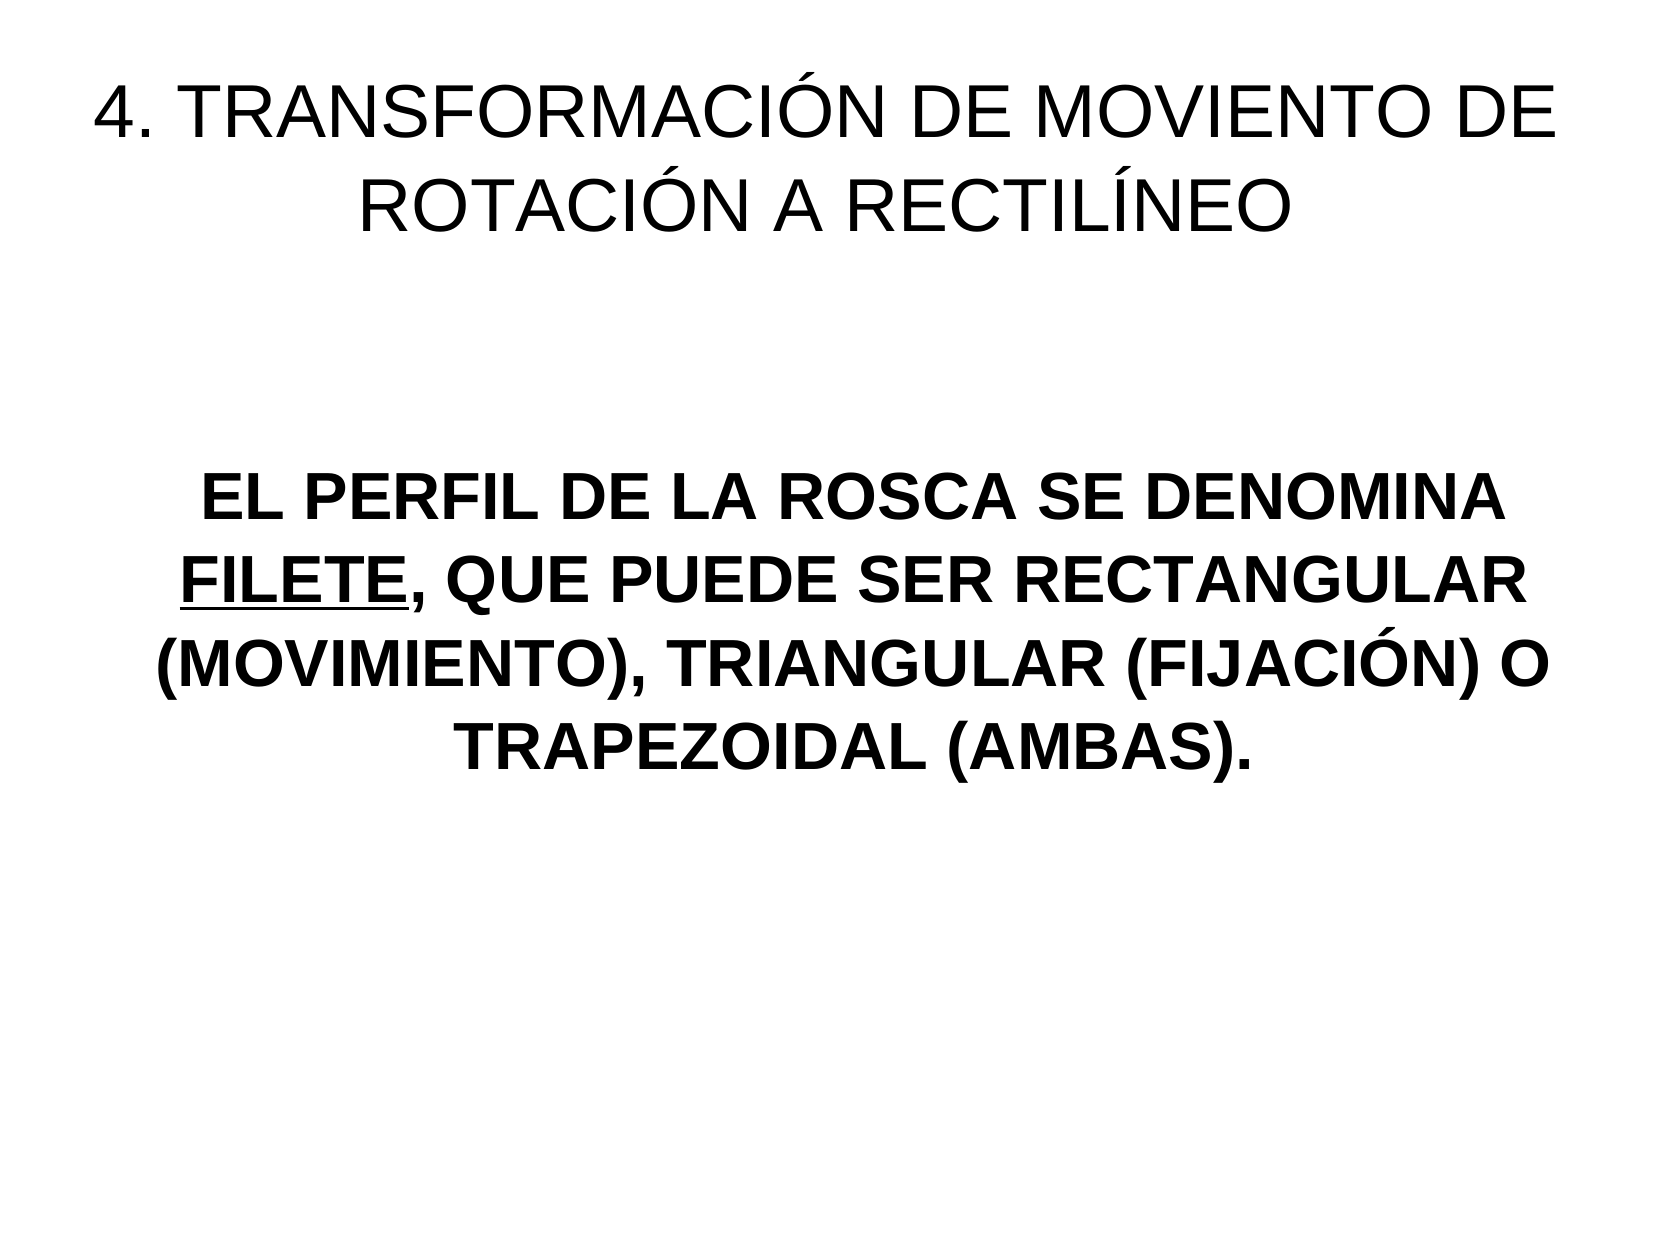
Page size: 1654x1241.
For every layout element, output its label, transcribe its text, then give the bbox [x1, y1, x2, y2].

subtitle EL PERFIL DE LA ROSCA SE DENOMINA FILETE, QUE PUEDE SER RECTANGULAR (MOVIMIENTO), TRIANGULAR (FIJACIÓN) O TRAPEZOIDAL (AMBAS). [82, 290, 1571, 1109]
title 4. TRANSFORMACIÓN DE MOVIENTO DE ROTACIÓN A RECTILÍNEO [82, 38, 1571, 268]
